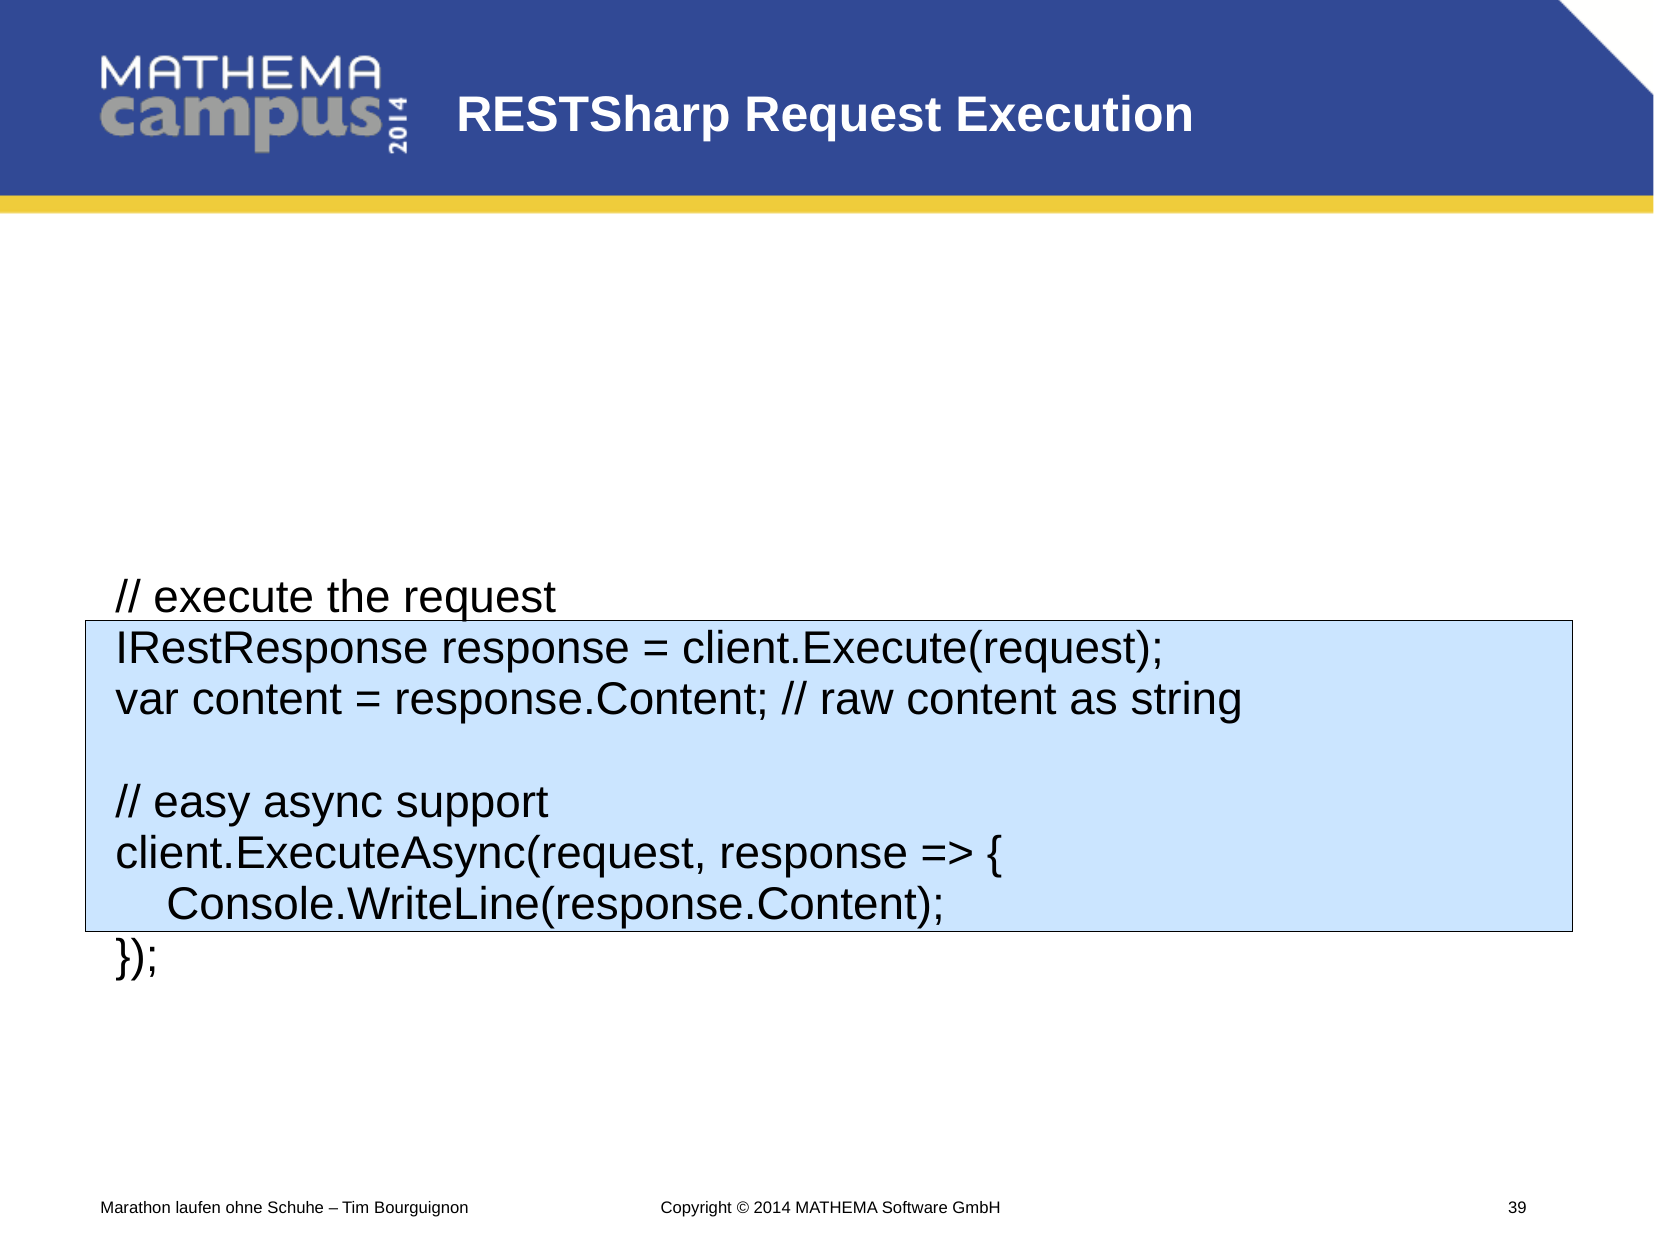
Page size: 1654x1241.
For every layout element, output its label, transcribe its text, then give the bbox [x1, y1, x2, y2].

picture [0, 0, 1654, 217]
title RESTSharp Request Execution [456, 68, 1528, 160]
text_box // execute the request IRestResponse response = client.Execute(request); var content = response.Content; // raw content as string // easy async support client.ExecuteAsync(request, response => { Console.WriteLine(response.Content); }); [85, 620, 1573, 932]
